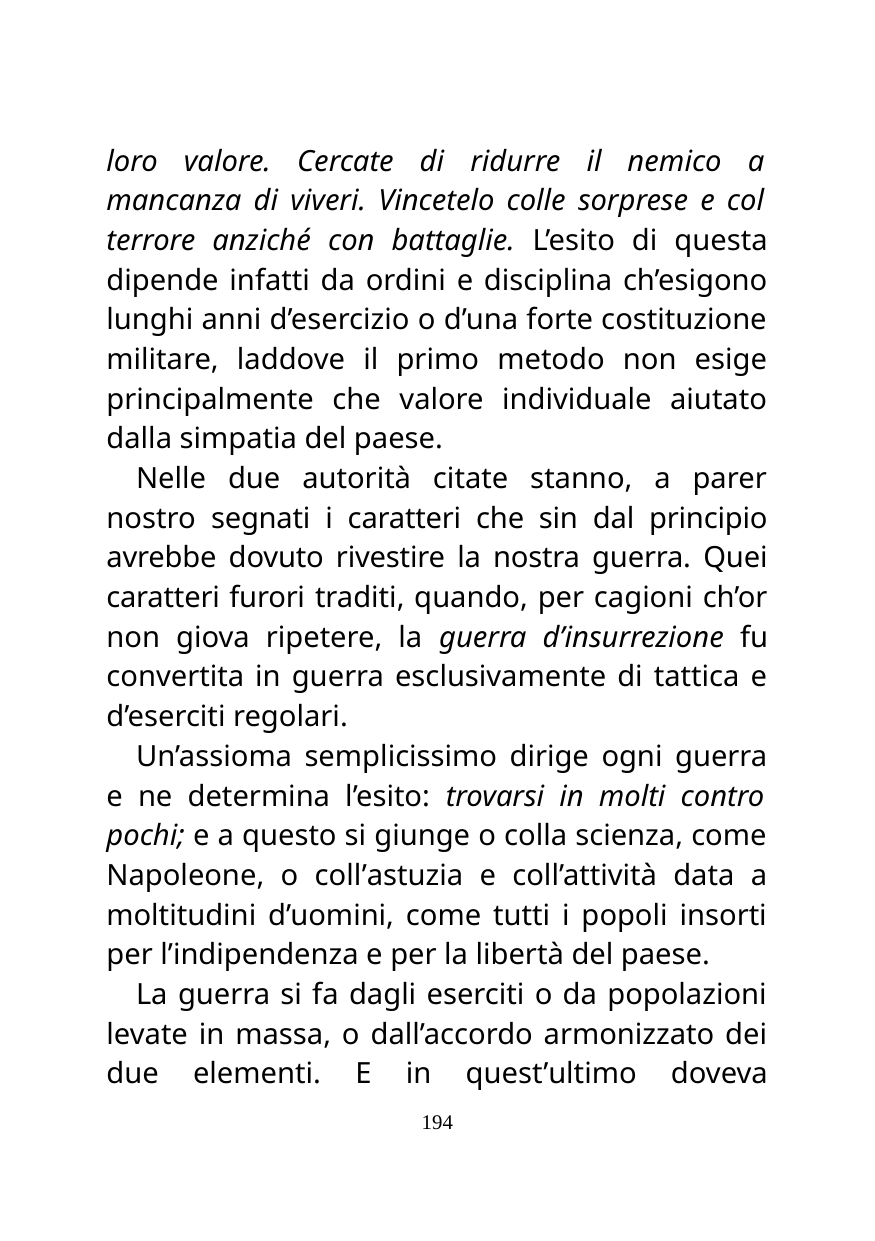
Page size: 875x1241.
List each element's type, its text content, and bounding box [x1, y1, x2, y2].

text La guerra si fa dagli eserciti o da popolazioni levate in massa, o dall’accordo armonizzato dei due elementi. E in quest’ultimo doveva [106, 973, 768, 1092]
text loro valore. Cercate di ridurre il nemico a mancanza di viveri. Vincetelo colle sorprese e col terrore anziché con battaglie. L’esito di questa dipende infatti da ordini e disciplina ch’esigono lunghi anni d’esercizio o d’una forte costituzione militare, laddove il primo metodo non esige principalmente che valore individuale aiutato dalla simpatia del paese. [106, 140, 768, 457]
text Nelle due autorità citate stanno, a parer nostro segnati i caratteri che sin dal principio avrebbe dovuto rivestire la nostra guerra. Quei caratteri furori traditi, quando, per cagioni ch’or non giova ripetere, la guerra d’insurrezione fu convertita in guerra esclusivamente di tattica e d’eserciti regolari. [106, 457, 768, 735]
text Un’assioma semplicissimo dirige ogni guerra e ne determina l’esito: trovarsi in molti contro pochi; e a questo si giunge o colla scienza, come Napoleone, o coll’astuzia e coll’attività data a moltitudini d’uomini, come tutti i popoli insorti per l’indipendenza e per la libertà del paese. [106, 735, 768, 973]
